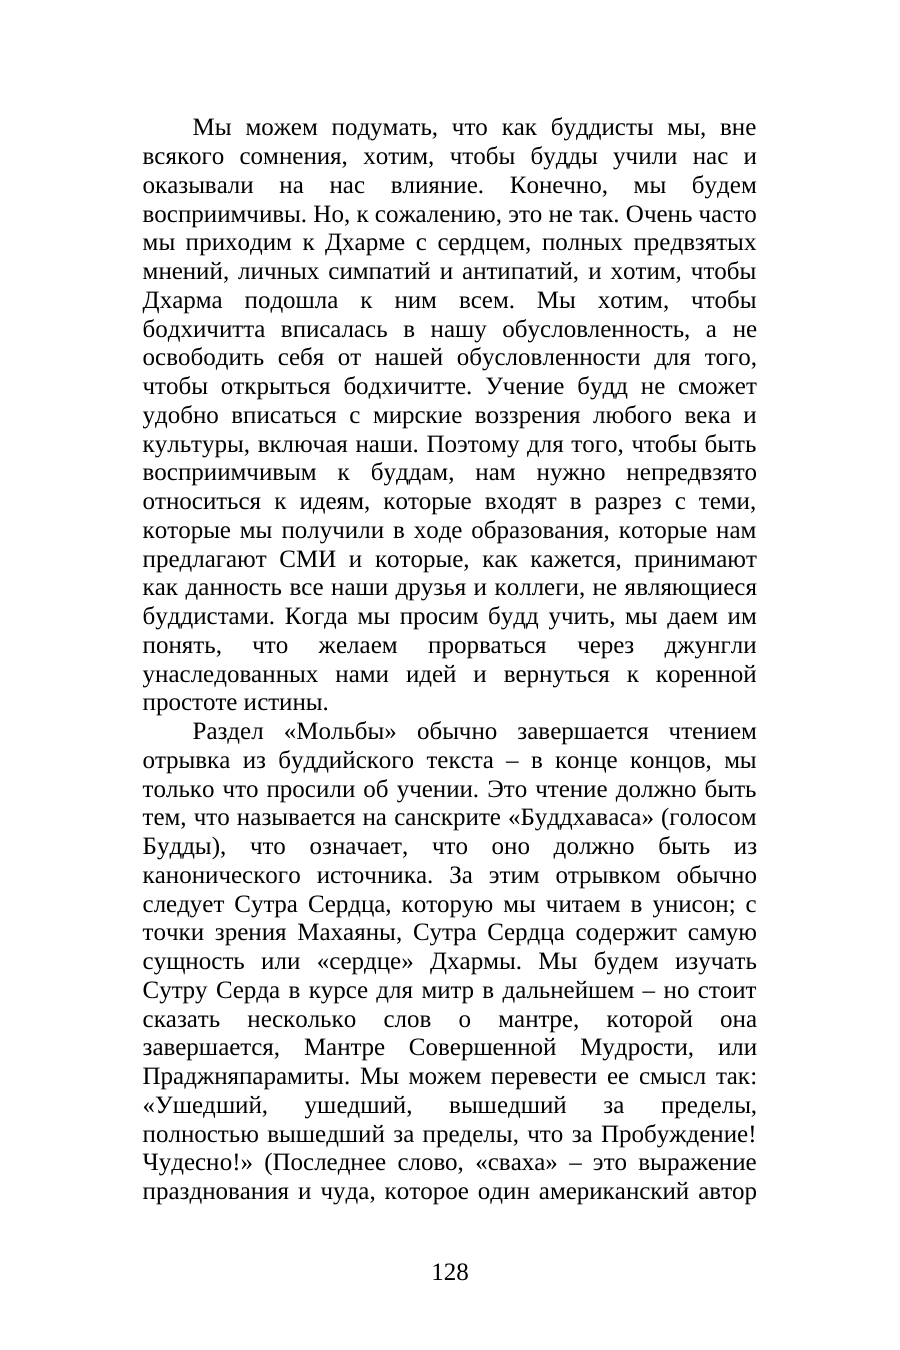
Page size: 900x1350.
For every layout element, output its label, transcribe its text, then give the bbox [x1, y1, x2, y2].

text Раздел «Мольбы» обычно завершается чтением отрывка из буддийского текста – в конце концов, мы только что просили об учении. Это чтение должно быть тем, что называется на санскрите «Буддхаваса» (голосом Будды), что означает, что оно должно быть из канонического источника. За этим отрывком обычно следует Сутра Сердца, которую мы читаем в унисон; с точки зрения Махаяны, Сутра Сердца содержит самую сущность или «сердце» Дхармы. Мы будем изучать Сутру Серда в курсе для митр в дальнейшем – но стоит сказать несколько слов о мантре, которой она завершается, Мантре Совершенной Мудрости, или Праджняпарамиты. Мы можем перевести ее смысл так: «Ушедший, ушедший, вышедший за пределы, полностью вышедший за пределы, что за Пробуждение! Чудесно!» (Последнее слово, «сваха» – это выражение празднования и чуда, которое один американский автор [142, 716, 757, 1205]
text Мы можем подумать, что как буддисты мы, вне всякого сомнения, хотим, чтобы будды учили нас и оказывали на нас влияние. Конечно, мы будем восприимчивы. Но, к сожалению, это не так. Очень часто мы приходим к Дхарме с сердцем, полных предвзятых мнений, личных симпатий и антипатий, и хотим, чтобы Дхарма подошла к ним всем. Мы хотим, чтобы бодхичитта вписалась в нашу обусловленность, а не освободить себя от нашей обусловленности для того, чтобы открыться бодхичитте. Учение будд не сможет удобно вписаться с мирские воззрения любого века и культуры, включая наши. Поэтому для того, чтобы быть восприимчивым к буддам, нам нужно непредвзято относиться к идеям, которые входят в разрез с теми, которые мы получили в ходе образования, которые нам предлагают СМИ и которые, как кажется, принимают как данность все наши друзья и коллеги, не являющиеся буддистами. Когда мы просим будд учить, мы даем им понять, что желаем прорваться через джунгли унаследованных нами идей и вернуться к коренной простоте истины. [142, 112, 757, 716]
